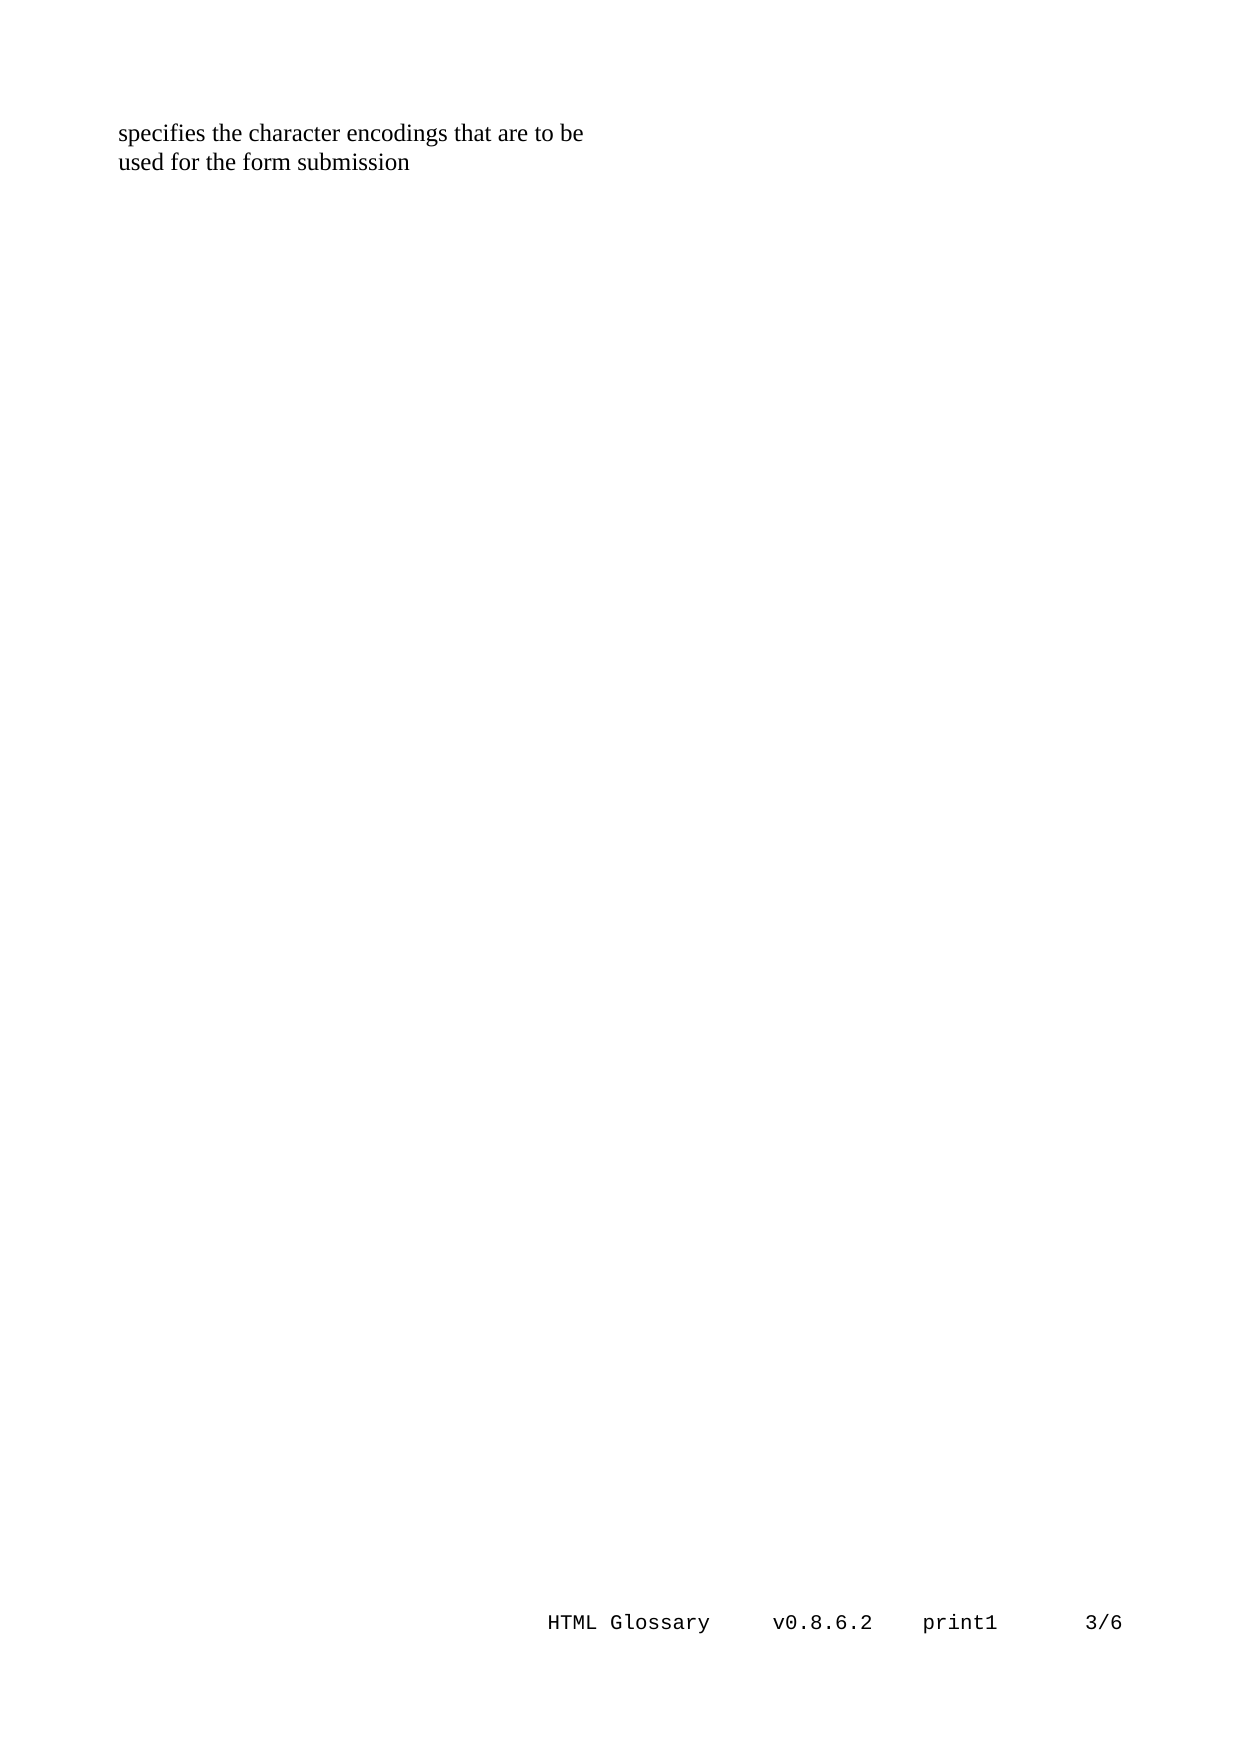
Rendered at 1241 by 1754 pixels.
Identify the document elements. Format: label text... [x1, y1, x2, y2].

text specifies the character encodings that are to be used for the form submission [118, 118, 591, 176]
